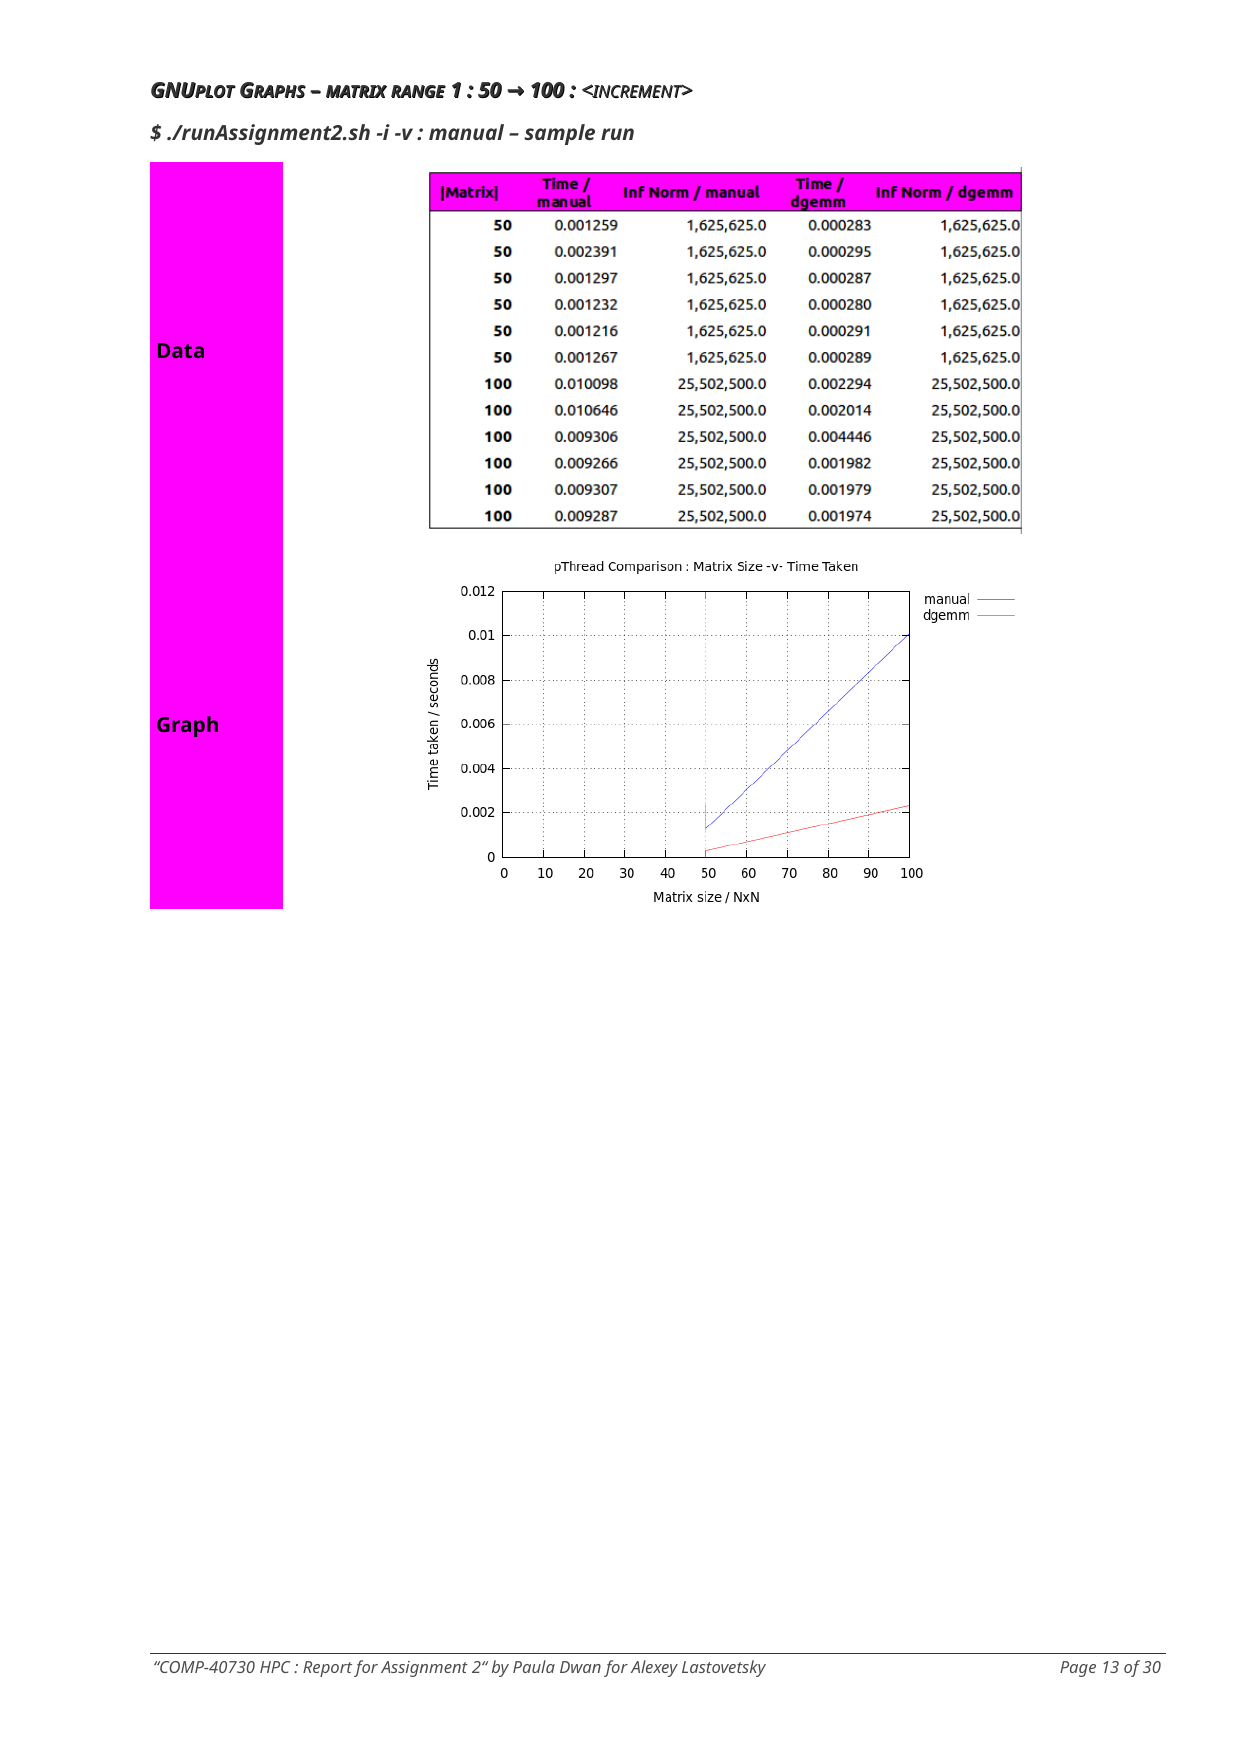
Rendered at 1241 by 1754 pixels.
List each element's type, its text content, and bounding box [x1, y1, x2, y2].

table_header Data [150, 162, 283, 539]
table_cell Graph [150, 539, 283, 909]
picture [424, 545, 1025, 904]
subtitle $ ./runAssignment2.sh -i -v : manual – sample run [150, 118, 1166, 147]
table_header [284, 162, 1166, 539]
picture [424, 167, 1025, 534]
subtitle GNUplot Graphs – matrix range 1 : 50 → 100 : <increment> [150, 75, 1166, 103]
table_cell [284, 539, 1166, 909]
